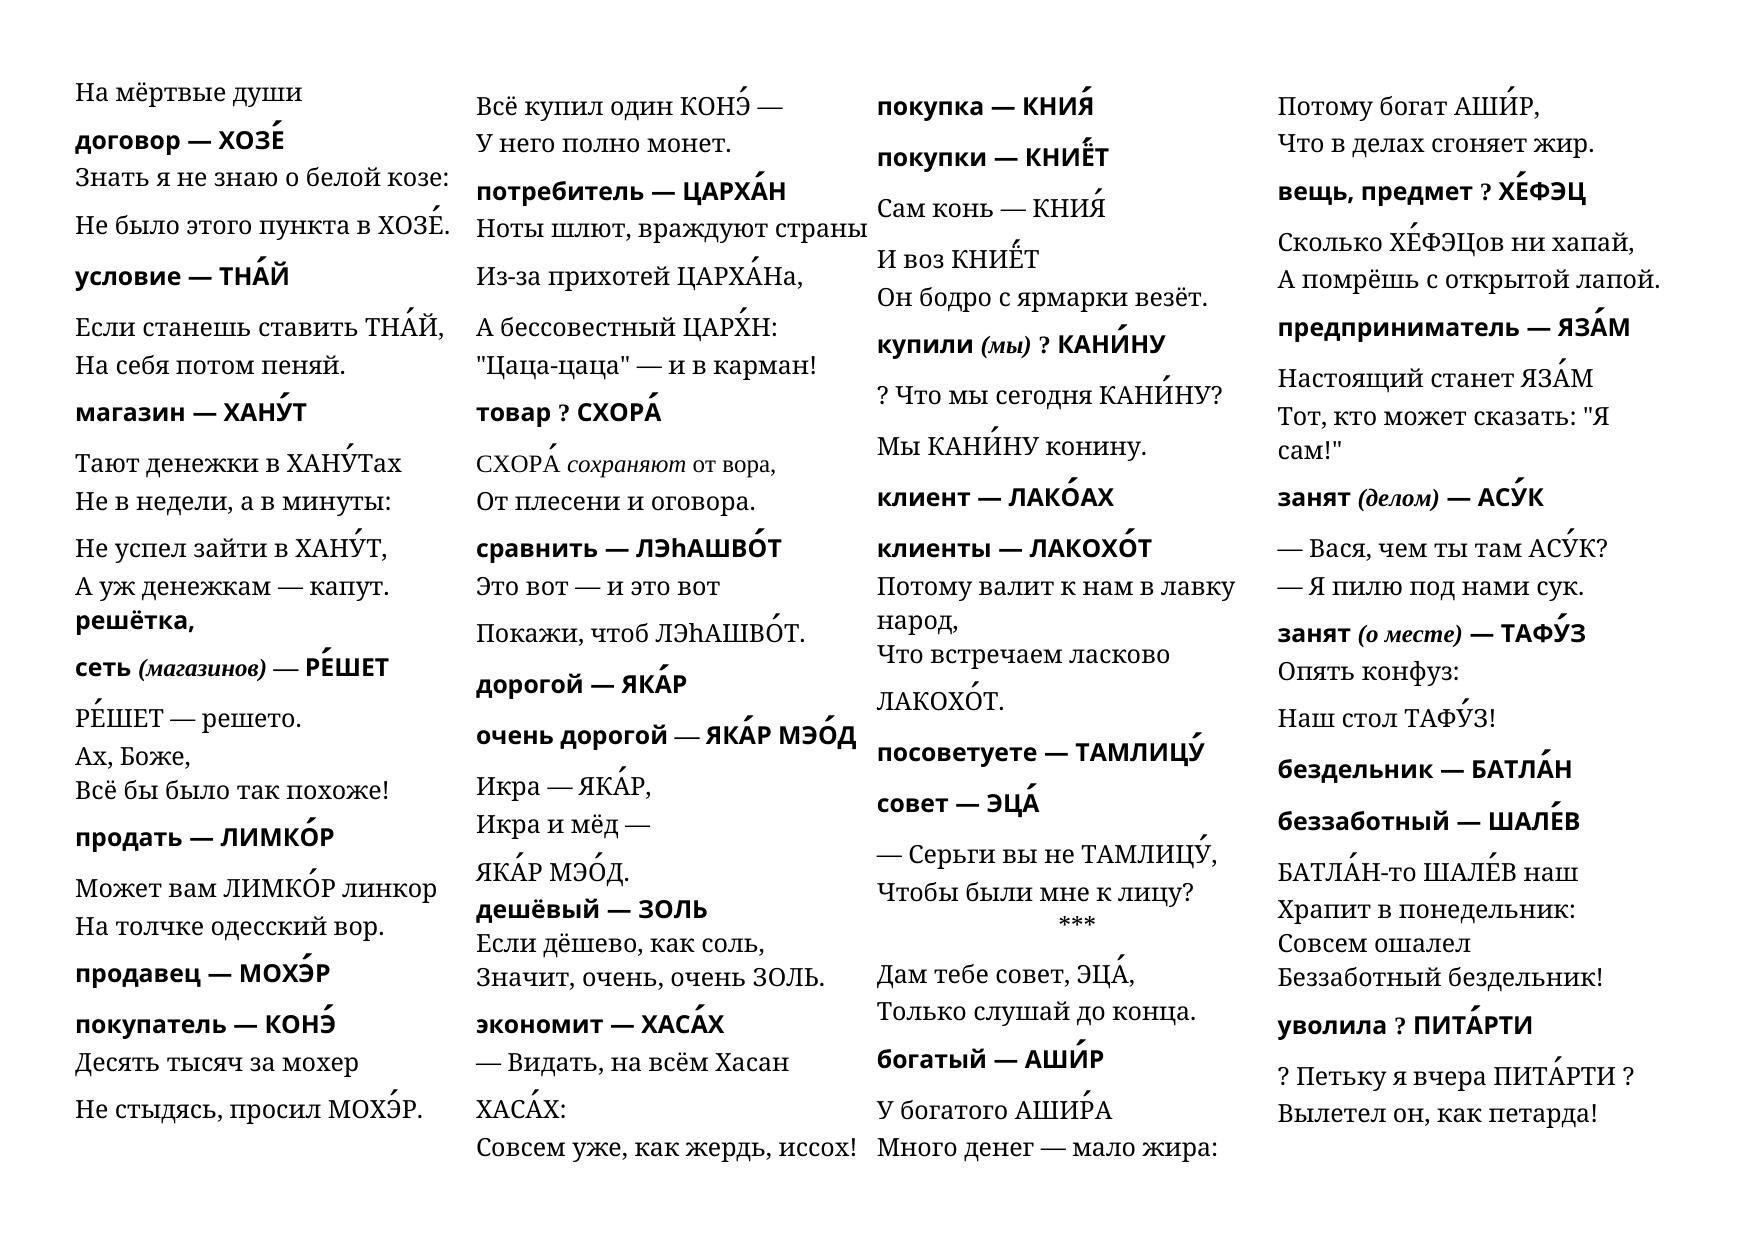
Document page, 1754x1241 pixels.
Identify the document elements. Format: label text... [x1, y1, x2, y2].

text Чтобы были мне к лицу? [877, 875, 1277, 909]
text Сам конь — КНИЯ́ [877, 177, 1277, 228]
text РЕ́ШЕТ — решето. [75, 687, 476, 738]
text — Видать, на всём Хасан ХАСА́Х: [476, 1045, 877, 1130]
subtitle занят (о месте) — ТАФУ́З [1277, 603, 1678, 654]
subtitle сравнить — ЛЭhАШВО́Т [476, 517, 877, 568]
text У него полно монет. [476, 126, 877, 160]
text Что встречаем ласково ЛАКОХО́Т. [877, 637, 1277, 722]
subtitle продать — ЛИМКО́Р [75, 807, 476, 858]
subtitle покупки — КНИЁ́Т [877, 126, 1277, 177]
subtitle совет — ЭЦА́ [877, 773, 1277, 824]
text На толчке одесский вор. [75, 909, 476, 943]
text БАТЛА́Н-то ШАЛЕ́В наш [1277, 841, 1678, 892]
text Сколько ХЕ́ФЭЦов ни хапай, [1277, 211, 1678, 262]
subtitle беззаботный — ШАЛЕ́В [1277, 790, 1678, 841]
text Мы КАНИ́НУ конину. [877, 415, 1277, 466]
subtitle вещь, предмет ? ХЕ́ФЭЦ [1277, 160, 1678, 211]
text Наш стол ТАФУ́З! [1277, 688, 1678, 739]
subtitle дешёвый — ЗОЛЬ [476, 892, 877, 926]
text А уж денежкам — капут. [75, 568, 476, 603]
text От плесени и оговора. [476, 483, 877, 517]
text И воз КНИЁ́Т [877, 228, 1277, 279]
text Храпит в понедельник: [1277, 892, 1678, 926]
subtitle бездельник — БАТЛА́Н [1277, 739, 1678, 790]
text Не успел зайти в ХАНУ́Т, [75, 517, 476, 568]
text Потому валит к нам в лавку народ, [877, 568, 1277, 637]
text Тают денежки в ХАНУ́Тах [75, 432, 476, 483]
text Потому богат АШИ́Р, [1277, 75, 1678, 126]
text Ноты шлют, враждуют страны [476, 211, 877, 245]
text ЯКА́Р МЭО́Д. [476, 841, 877, 892]
text Aх, Боже, [75, 738, 476, 772]
text Беззаботный бездельник! [1277, 960, 1678, 994]
text Всё купил один КОНЭ́ — [476, 75, 877, 126]
subtitle магазин — ХАНУ́Т [75, 381, 476, 432]
text Если дёшево, как соль, [476, 926, 877, 960]
text Икра — ЯКА́Р, [476, 756, 877, 807]
text ? Петьку я вчера ПИТА́РТИ ? [1277, 1045, 1678, 1096]
text Совсем ошалел [1277, 926, 1678, 960]
text *** [877, 909, 1277, 943]
subtitle клиенты — ЛАКОХО́Т [877, 517, 1277, 568]
text Он бодро с ярмарки везёт. [877, 279, 1277, 313]
text Совсем уже, как жердь, иссох! [476, 1130, 877, 1164]
text А бессовестный ЦАРХ́Н: [476, 296, 877, 347]
subtitle сеть (магазинов) — РЕ́ШЕТ [75, 636, 476, 687]
text Тот, кто может сказать: "Я сам!" [1277, 398, 1678, 466]
text Знать я не знаю о белой козе: [75, 160, 476, 194]
text Может вам ЛИМКО́Р линкор [75, 858, 476, 909]
text СХОРА́ сохраняют от вора, [476, 432, 877, 483]
text У богатого АШИР́А [877, 1079, 1277, 1130]
text — Серьги вы не ТАМЛИЦУ́, [877, 824, 1277, 875]
text Десять тысяч за мохер [75, 1045, 476, 1079]
text Не в недели, а в минуты: [75, 483, 476, 517]
text Опять конфуз: [1277, 654, 1678, 688]
text Всё бы было так похоже! [75, 772, 476, 807]
text На мёртвые души [75, 75, 476, 109]
subtitle предприниматель — ЯЗА́М [1277, 296, 1678, 347]
text Из-за прихотей ЦАРХА́На, [476, 245, 877, 296]
subtitle купили (мы) ? КАНИ́НУ [877, 313, 1277, 364]
subtitle товар ? СХОРА́ [476, 381, 877, 432]
text Если станешь ставить ТНА́Й, [75, 296, 476, 347]
subtitle продавец — МОХЭ́Р [75, 943, 476, 994]
subtitle дорогой — ЯКА́Р [476, 654, 877, 705]
text Не стыдясь, просил МОХЭ́Р. [75, 1079, 476, 1130]
subtitle очень дорогой — ЯКА́Р МЭО́Д [476, 705, 877, 756]
subtitle экономит — ХАСА́Х [476, 994, 877, 1045]
text Не было этого пункта в ХОЗЕ́. [75, 194, 476, 245]
text Настоящий станет ЯЗА́М [1277, 347, 1678, 398]
text "Цаца-цаца" — и в карман! [476, 347, 877, 381]
text А помрёшь с открытой лапой. [1277, 262, 1678, 296]
subtitle богатый — АШИ́Р [877, 1028, 1277, 1079]
text Икра и мёд — [476, 807, 877, 841]
subtitle потребитель — ЦАРХА́Н [476, 160, 877, 211]
text Что в делах сгоняет жир. [1277, 126, 1678, 160]
subtitle договор — ХОЗЕ́ [75, 109, 476, 160]
text ? Что мы сегодня КАНИ́НУ? [877, 364, 1277, 415]
text Покажи, чтоб ЛЭhАШВО́Т. [476, 603, 877, 654]
subtitle занят (делом) — АСУ́К [1277, 466, 1678, 517]
subtitle клиент — ЛАКО́АХ [877, 466, 1277, 517]
subtitle покупатель — КОНЭ́ [75, 994, 476, 1045]
text На себя потом пеняй. [75, 347, 476, 381]
text Дам тебе совет, ЭЦА́, [877, 943, 1277, 994]
text — Вася, чем ты там АСУ́К? [1277, 517, 1678, 568]
subtitle условие — ТНА́Й [75, 245, 476, 296]
text Вылетел он, как петарда! [1277, 1096, 1678, 1130]
text Только слушай до конца. [877, 994, 1277, 1028]
subtitle посоветуете — ТАМЛИЦУ́ [877, 722, 1277, 773]
text Значит, очень, очень ЗОЛЬ. [476, 960, 877, 994]
subtitle покупка — КНИЯ́ [877, 75, 1277, 126]
subtitle уволила ? ПИТА́РТИ [1277, 994, 1678, 1045]
text Это вот — и это вот [476, 568, 877, 603]
text — Я пилю под нами сук. [1277, 568, 1678, 603]
text Много денег — мало жира: [877, 1130, 1277, 1164]
subtitle решётка, [75, 603, 476, 636]
